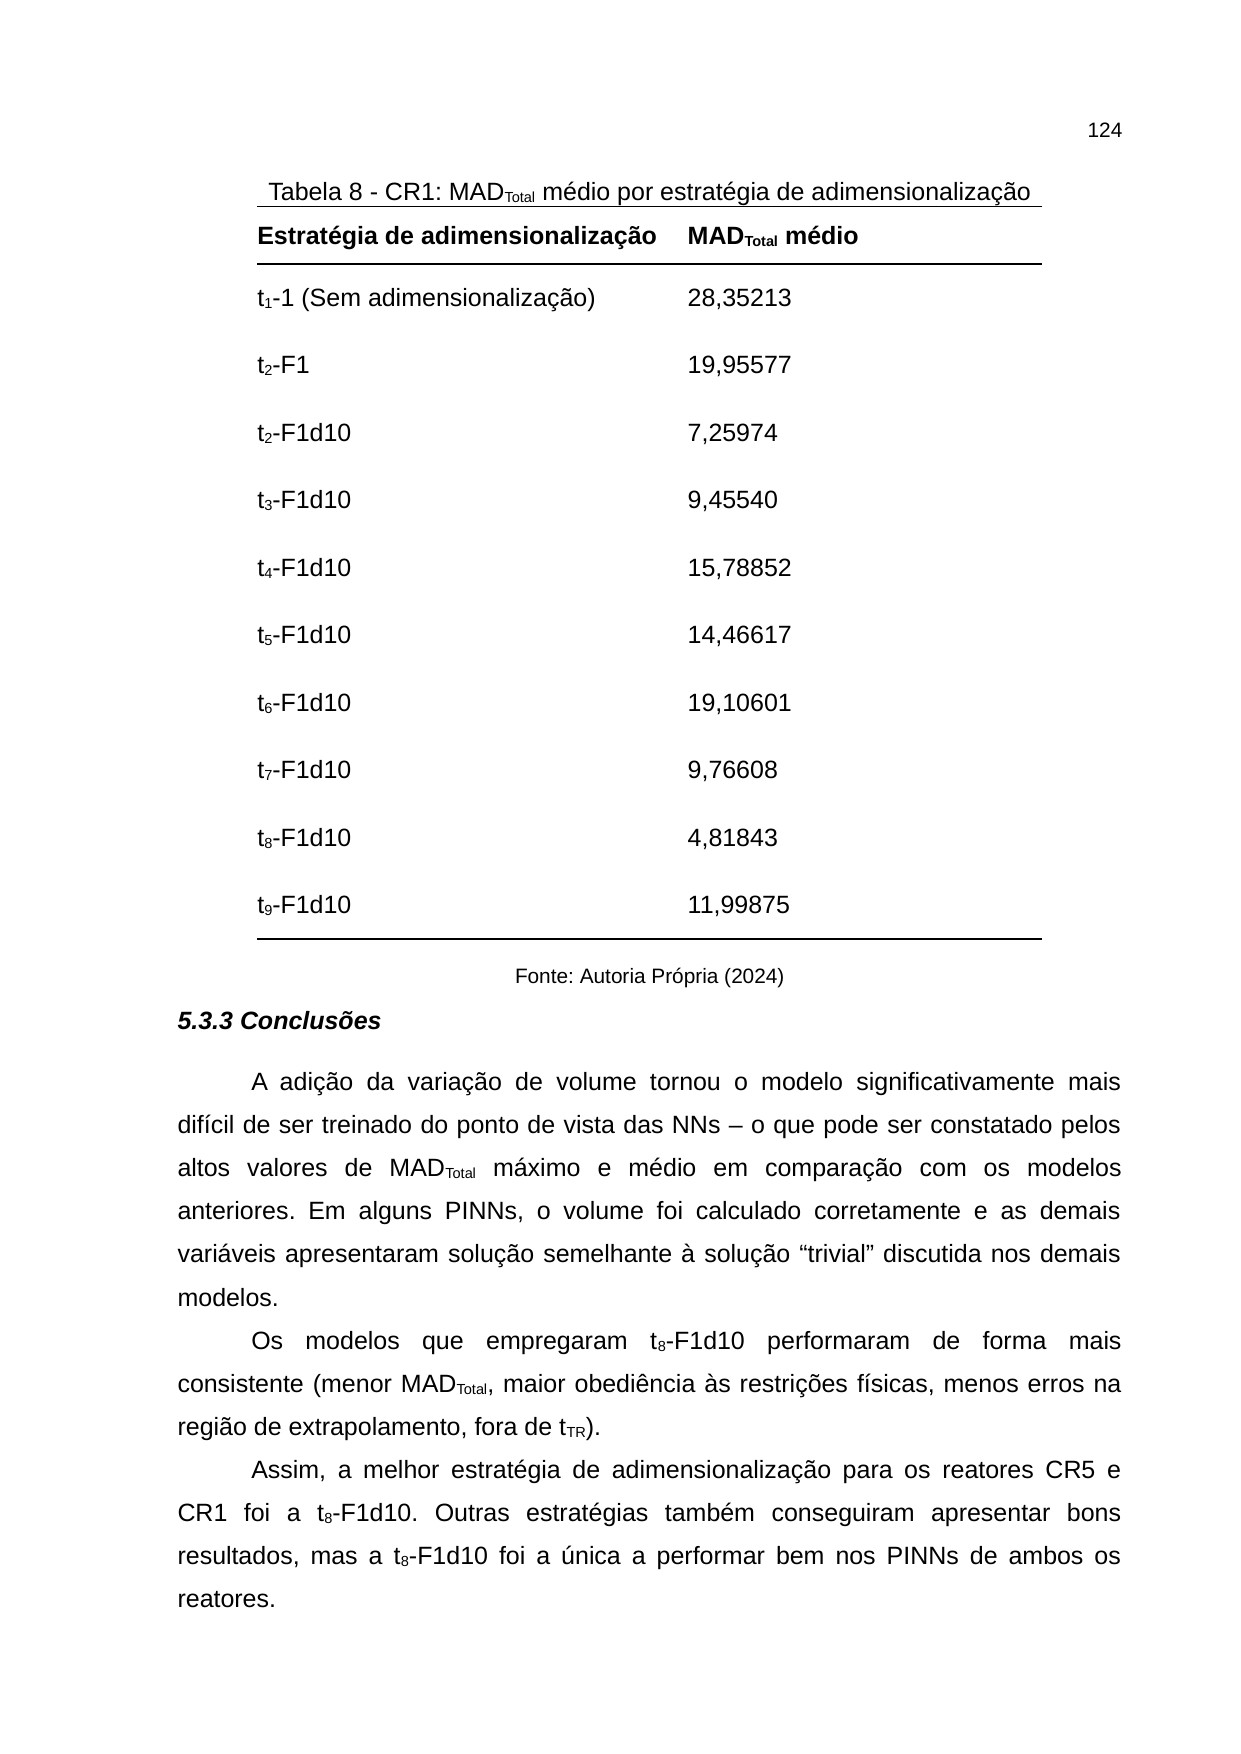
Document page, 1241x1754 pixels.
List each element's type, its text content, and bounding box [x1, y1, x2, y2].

table_cell t3-F1d10 [257, 466, 687, 533]
table_cell 15,78852 [688, 533, 1042, 601]
table_cell 9,76608 [688, 736, 1042, 803]
text Os modelos que empregaram t8-F1d10 performaram de forma mais consistente (menor MADTotal, maior obediência às restrições físicas, menos erros na região de extrapolamento, fora de tTR). [177, 1326, 1122, 1441]
table_cell t1-1 (Sem adimensionalização) [257, 265, 687, 331]
text Assim, a melhor estratégia de adimensionalização para os reatores CR5 e CR1 foi a t8-F1d10. Outras estratégias também conseguiram apresentar bons resultados, mas a t8-F1d10 foi a única a performar bem nos PINNs de ambos os reatores. [177, 1455, 1122, 1613]
text A adição da variação de volume tornou o modelo significativamente mais difícil de ser treinado do ponto de vista das NNs – o que pode ser constatado pelos altos valores de MADTotal máximo e médio em comparação com os modelos anteriores. Em alguns PINNs, o volume foi calculado corretamente e as demais variáveis apresentaram solução semelhante à solução “trivial” discutida nos demais modelos. [177, 1067, 1122, 1311]
table_cell t9-F1d10 [257, 871, 687, 938]
table_cell t8-F1d10 [257, 803, 687, 871]
table_cell 7,25974 [688, 398, 1042, 466]
subtitle Conclusões [177, 1006, 1122, 1034]
table_cell t7-F1d10 [257, 736, 687, 803]
table_cell 19,10601 [688, 668, 1042, 736]
table_cell 14,46617 [688, 601, 1042, 668]
table_cell 19,95577 [688, 331, 1042, 398]
table_cell t6-F1d10 [257, 668, 687, 736]
table_cell 9,45540 [688, 466, 1042, 533]
table_cell 4,81843 [688, 803, 1042, 871]
text Tabela 8 - CR1: MADTotal médio por estratégia de adimensionalização [177, 177, 1122, 206]
table_cell t5-F1d10 [257, 601, 687, 668]
text Fonte: Autoria Própria (2024) [177, 964, 1122, 988]
table_cell t2-F1d10 [257, 398, 687, 466]
table_cell t2-F1 [257, 331, 687, 398]
table_header Estratégia de adimensionalização [257, 207, 687, 263]
table_cell 11,99875 [688, 871, 1042, 938]
table_cell t4-F1d10 [257, 533, 687, 601]
table_cell 28,35213 [688, 265, 1042, 331]
table_header MADTotal médio [688, 207, 1042, 263]
